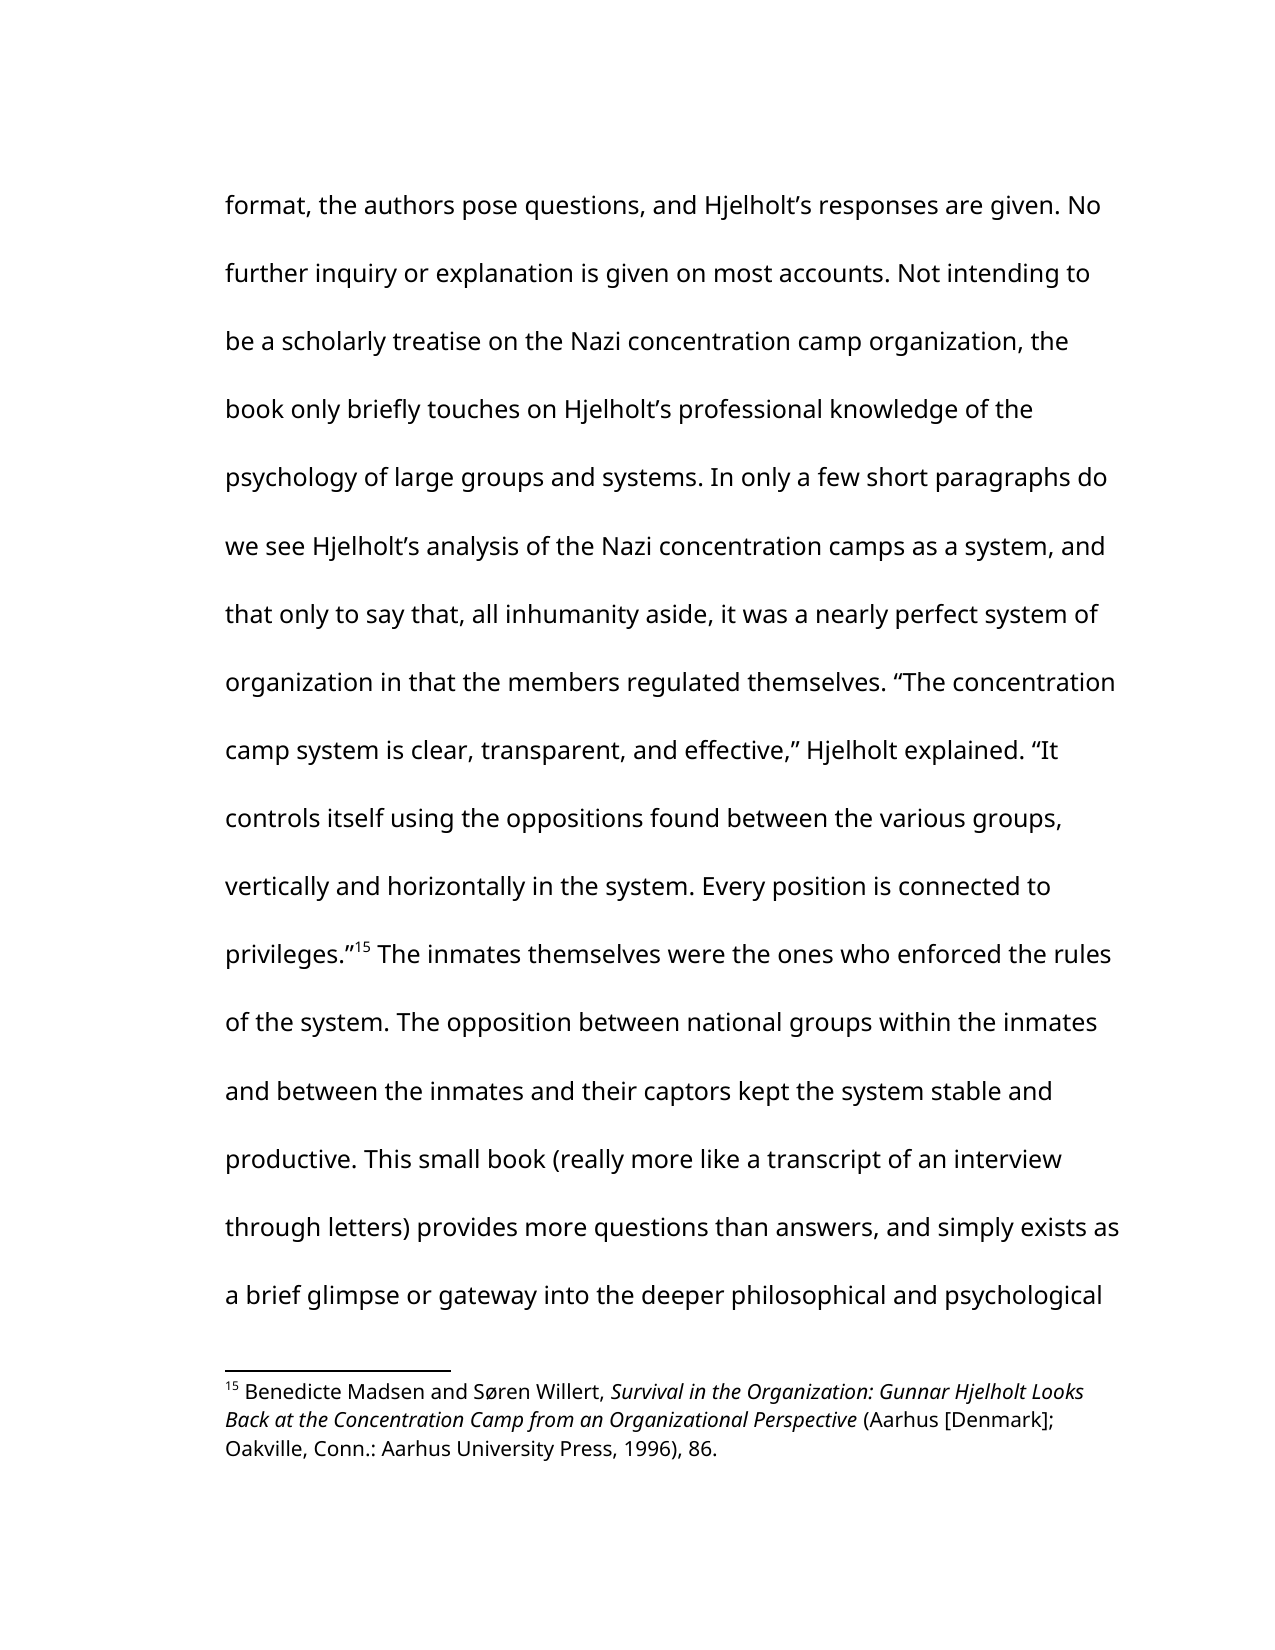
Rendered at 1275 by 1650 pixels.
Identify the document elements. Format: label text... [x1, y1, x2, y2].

text Benedicte Madsen and Søren Willert, Survival in the Organization: Gunnar Hjelholt Looks Back at the Concentration Camp from an Organizational Perspective (Aarhus [Denmark]; Oakville, Conn.: Aarhus University Press, 1996), 86. [225, 1377, 1125, 1462]
text format, the authors pose questions, and Hjelholt’s responses are given. No further inquiry or explanation is given on most accounts. Not intending to be a scholarly treatise on the Nazi concentration camp organization, the book only briefly touches on Hjelholt’s professional knowledge of the psychology of large groups and systems. In only a few short paragraphs do we see Hjelholt’s analysis of the Nazi concentration camps as a system, and that only to say that, all inhumanity aside, it was a nearly perfect system of organization in that the members regulated themselves. “The concentration camp system is clear, transparent, and effective,” Hjelholt explained. “It controls itself using the oppositions found between the various groups, vertically and horizontally in the system. Every position is connected to privileges.” The inmates themselves were the ones who enforced the rules of the system. The opposition between national groups within the inmates and between the inmates and their captors kept the system stable and productive. This small book (really more like a transcript of an interview through letters) provides more questions than answers, and simply exists as a brief glimpse or gateway into the deeper philosophical and psychological [225, 187, 1125, 1312]
